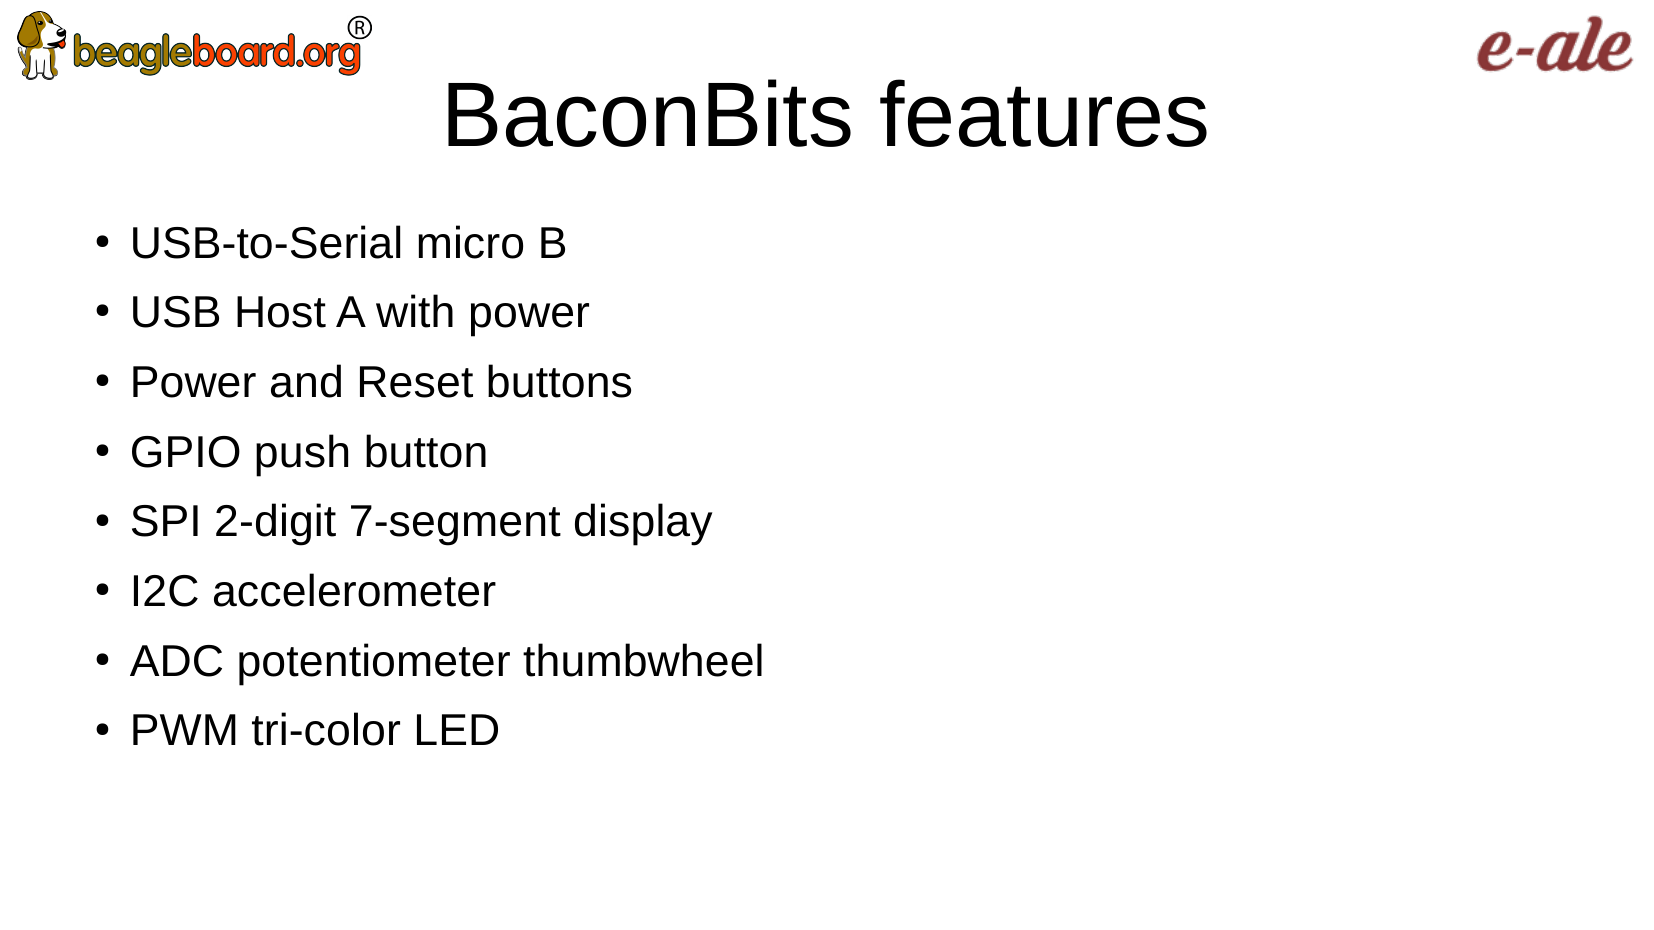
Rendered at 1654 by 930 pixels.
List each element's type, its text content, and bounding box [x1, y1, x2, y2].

picture [1475, 14, 1636, 74]
title BaconBits features [82, 37, 1571, 193]
list USB-to-Serial micro B USB Host A with power Power and Reset buttons GPIO push button SPI 2-digit 7-segment display I2C accelerometer ADC potentiometer thumbwheel PWM tri-color LED [82, 217, 1571, 757]
picture [17, 11, 372, 80]
